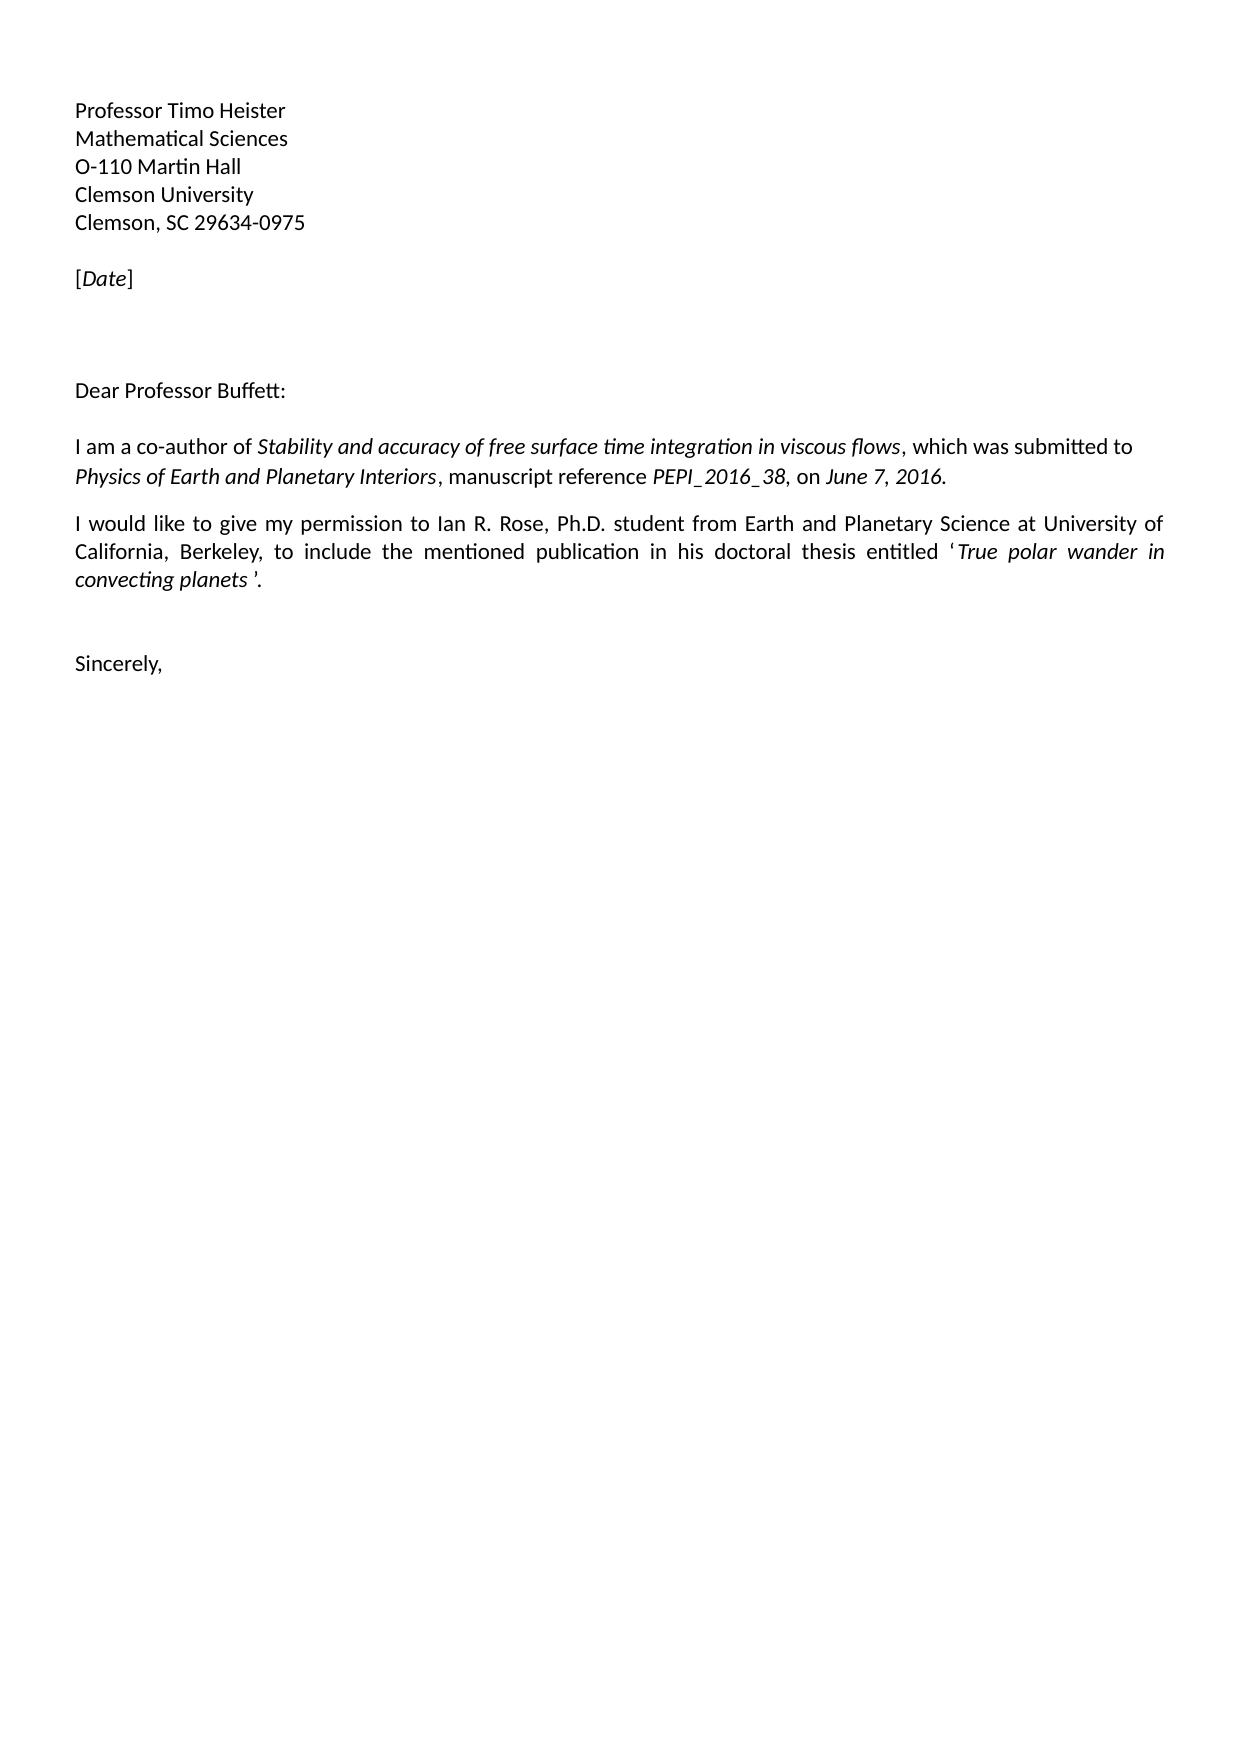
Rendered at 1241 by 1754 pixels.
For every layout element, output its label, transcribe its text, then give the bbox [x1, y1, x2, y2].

text Dear Professor Buffett: [75, 376, 1165, 404]
text Sincerely, [75, 649, 1165, 677]
text [Date] [75, 264, 1165, 292]
text I would like to give my permission to Ian R. Rose, Ph.D. student from Earth and Planetary Science at University of California, Berkeley, to include the mentioned publication in his doctoral thesis entitled ‘True polar wander in convecting planets ’. [75, 509, 1165, 593]
text I am a co-author of Stability and accuracy of free surface time integration in viscous flows, which was submitted to Physics of Earth and Planetary Interiors, manuscript reference PEPI_2016_38, on June 7, 2016. [75, 432, 1165, 490]
text Mathematical Sciences [75, 124, 1165, 152]
text O-110 Martin Hall [75, 152, 1165, 180]
text Clemson University [75, 180, 1165, 208]
text Professor Timo Heister [75, 96, 1165, 124]
text Clemson, SC 29634-0975 [75, 208, 1165, 236]
